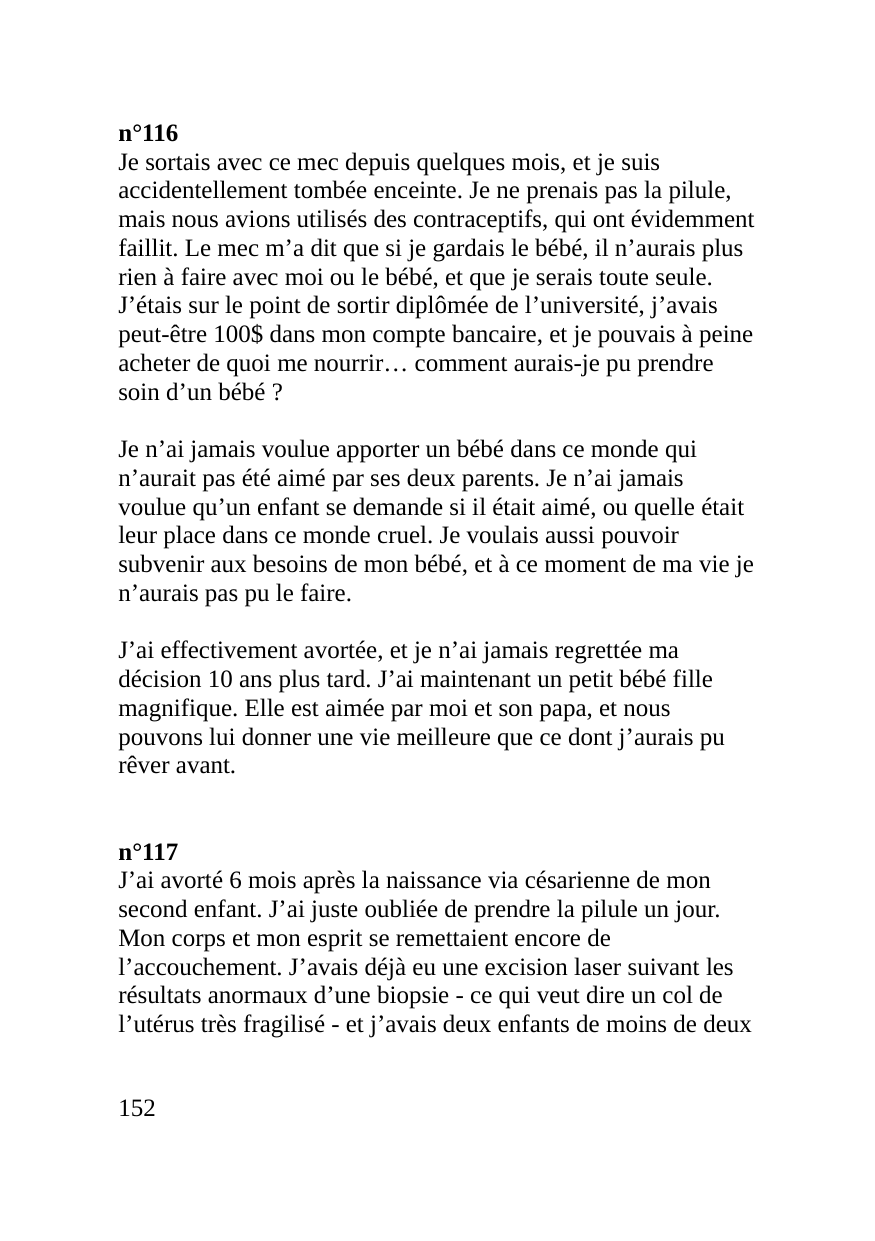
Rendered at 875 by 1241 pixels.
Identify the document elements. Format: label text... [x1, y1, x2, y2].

text Je sortais avec ce mec depuis quelques mois, et je suis accidentellement tombée enceinte. Je ne prenais pas la pilule, mais nous avions utilisés des contraceptifs, qui ont évidemment faillit. Le mec m’a dit que si je gardais le bébé, il n’aurais plus rien à faire avec moi ou le bébé, et que je serais toute seule. J’étais sur le point de sortir diplômée de l’université, j’avais peut-être 100$ dans mon compte bancaire, et je pouvais à peine acheter de quoi me nourrir… comment aurais-je pu prendre soin d’un bébé ? [118, 147, 756, 406]
text J’ai avorté 6 mois après la naissance via césarienne de mon second enfant. J’ai juste oubliée de prendre la pilule un jour. Mon corps et mon esprit se remettaient encore de l’accouchement. J’avais déjà eu une excision laser suivant les résultats anormaux d’une biopsie - ce qui veut dire un col de l’utérus très fragilisé - et j’avais deux enfants de moins de deux [118, 866, 756, 1038]
text n°117 [118, 837, 756, 866]
text J’ai effectivement avortée, et je n’ai jamais regrettée ma décision 10 ans plus tard. J’ai maintenant un petit bébé fille magnifique. Elle est aimée par moi et son papa, et nous pouvons lui donner une vie meilleure que ce dont j’aurais pu rêver avant. [118, 636, 756, 779]
text n°116 [118, 118, 756, 147]
text Je n’ai jamais voulue apporter un bébé dans ce monde qui n’aurait pas été aimé par ses deux parents. Je n’ai jamais voulue qu’un enfant se demande si il était aimé, ou quelle était leur place dans ce monde cruel. Je voulais aussi pouvoir subvenir aux besoins de mon bébé, et à ce moment de ma vie je n’aurais pas pu le faire. [118, 434, 756, 607]
